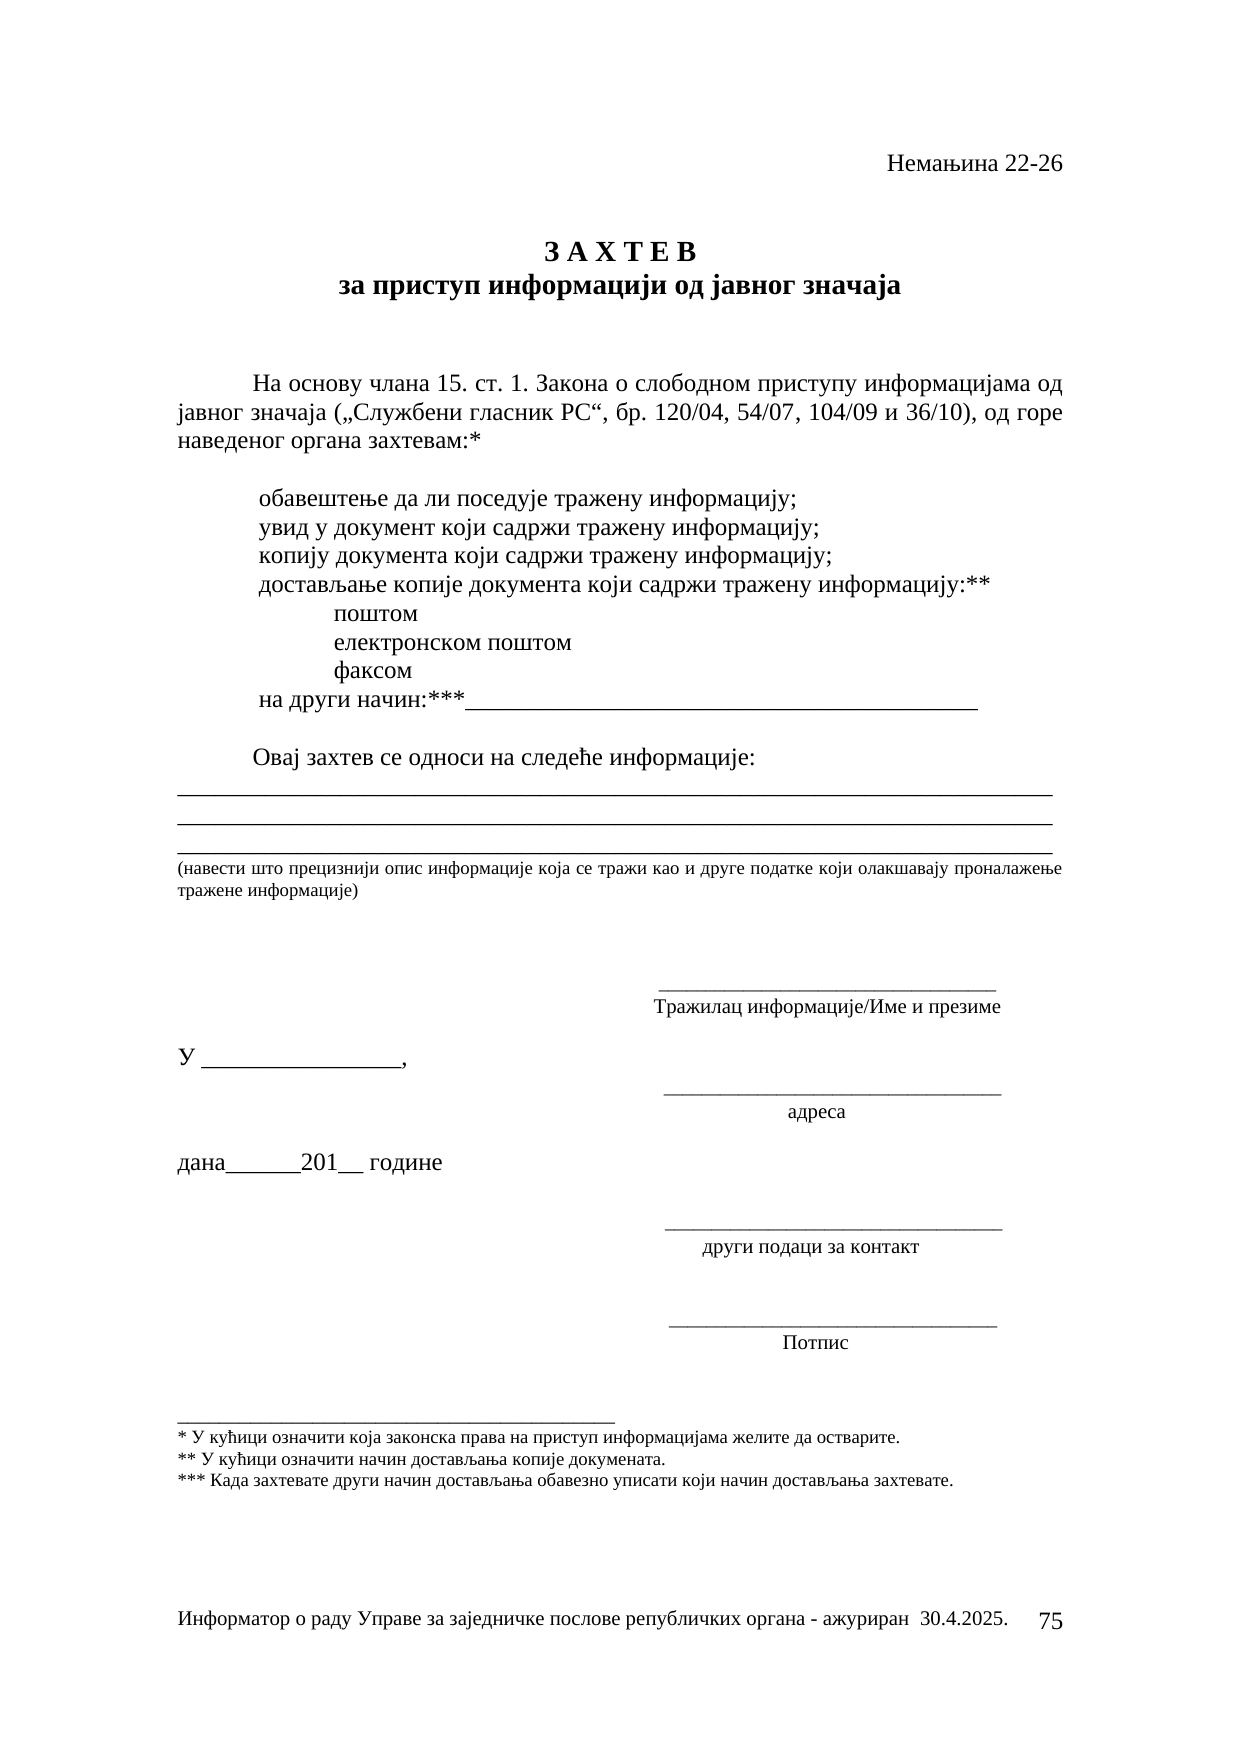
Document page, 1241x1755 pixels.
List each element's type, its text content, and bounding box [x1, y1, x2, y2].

text ⁫ на други начин:***_________________________________________ [177, 684, 1063, 713]
text __________________________________________ [177, 1402, 1063, 1426]
text __________________________________________________________________________________________________________________________________________________________________________________________________________________ [177, 771, 1063, 857]
text (навести што прецизнији опис информације која се тражи као и друге податке који олакшавају проналажење тражене информације) [177, 857, 1063, 900]
text Тражилац информације/Име и презиме [177, 994, 1063, 1018]
text други подаци за контакт [177, 1234, 1063, 1258]
text ____________________________________ [552, 946, 1063, 994]
text ___________________________________ [177, 1282, 1063, 1330]
text Потпис [177, 1330, 1063, 1354]
text З А Х Т Е В [177, 234, 1063, 267]
text ** У кућици означити начин достављања копије докумената. [177, 1448, 1063, 1469]
text ⁫ обавештење да ли поседује тражену информацију; [177, 483, 1063, 512]
text * У кућици означити која законска права на приступ информацијама желите да остварите. [177, 1426, 1063, 1448]
text ⁫ достављање копије документа који садржи тражену информацију:** [177, 569, 1063, 598]
text На основу члана 15. ст. 1. Закона о слободном приступу информацијама од јавног значаја („Службени гласник РС“, бр. 120/04, 54/07, 104/09 и 36/10), од горе наведеног органа захтевам:* [177, 368, 1063, 454]
text Овај захтев се односи на следеће информације: [177, 742, 1063, 771]
text адреса [177, 1099, 1063, 1123]
text ⁫ копију документа који садржи тражену информацију; [177, 541, 1063, 569]
text ⁫ факсом [252, 656, 1063, 684]
text ⁫ увид у документ који садржи тражену информацију; [177, 512, 1063, 541]
text дана______201__ године ____________________________________ [177, 1147, 1063, 1234]
text Немањина 22-26 [177, 148, 1063, 176]
text *** Када захтевате други начин достављања обавезно уписати који начин достављања захтевате. [177, 1469, 1063, 1491]
text ⁫ поштом [252, 598, 1063, 627]
text за приступ информацији од јавног значаја [177, 267, 1063, 301]
text ⁫ електронском поштом [252, 627, 1063, 656]
text У ________________, ____________________________________ [177, 1042, 1063, 1099]
